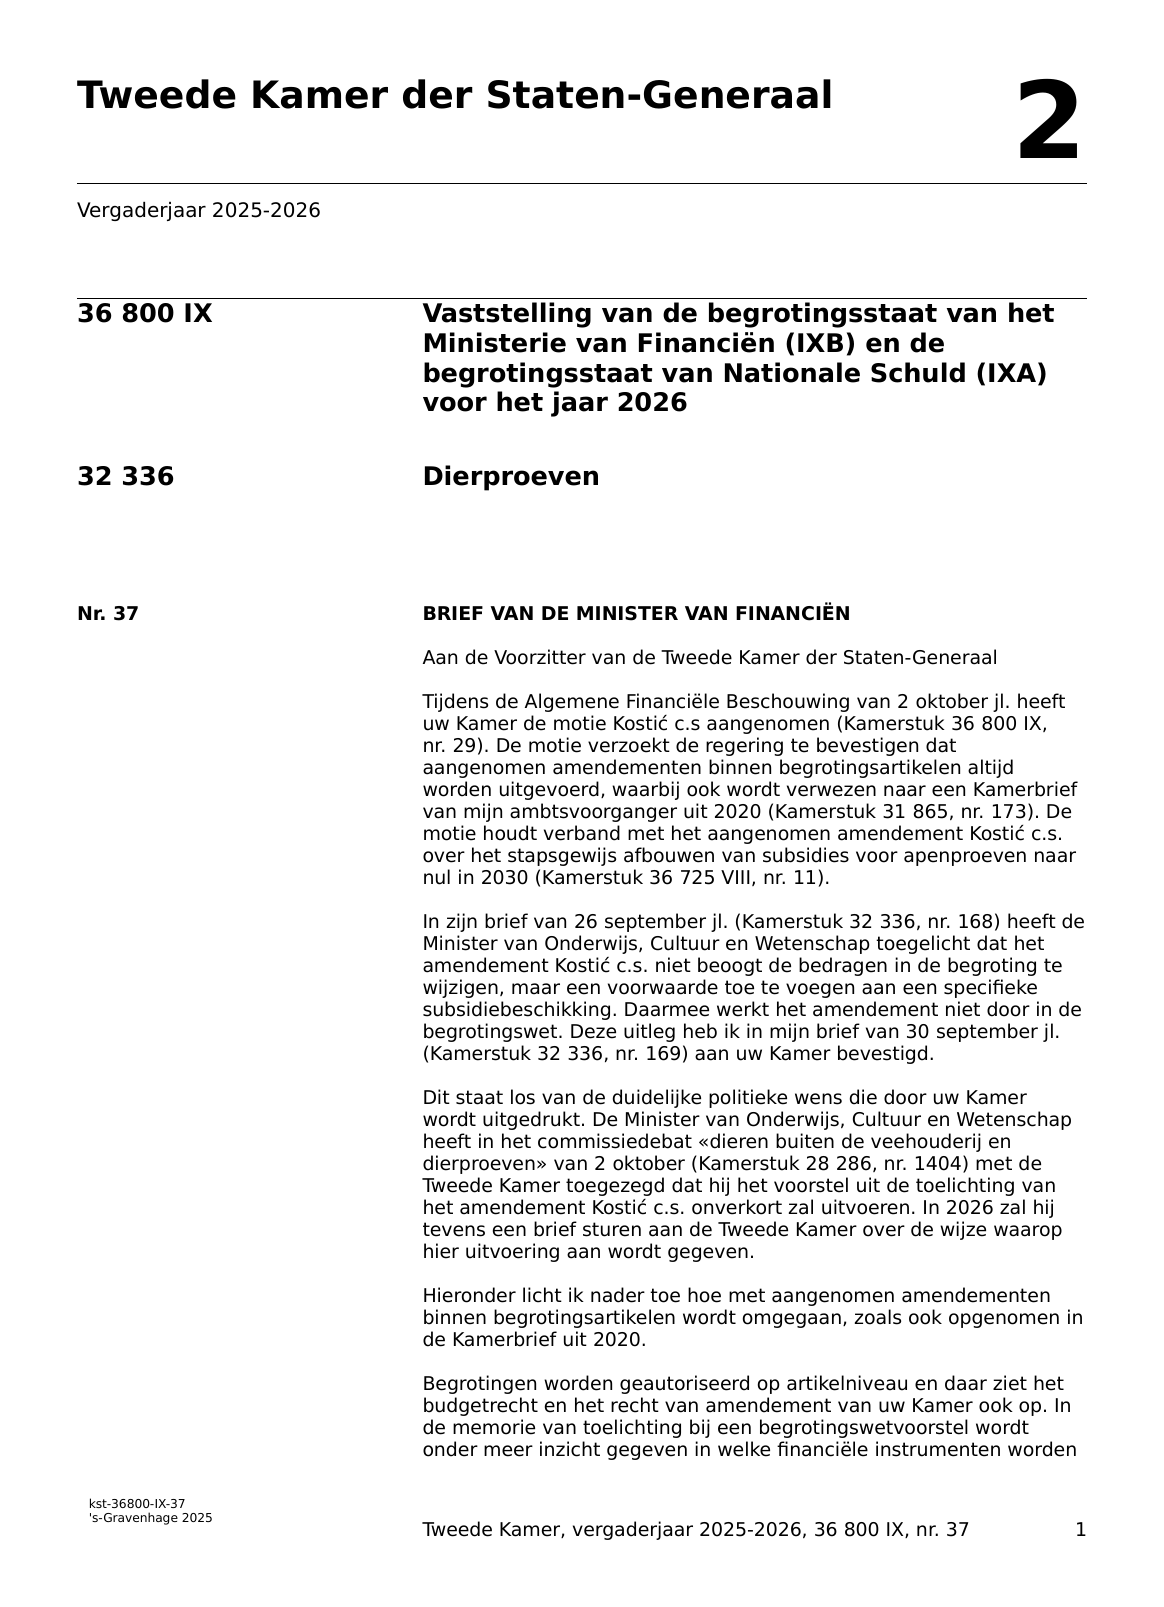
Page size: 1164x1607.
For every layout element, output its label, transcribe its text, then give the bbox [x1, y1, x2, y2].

text 's-Gravenhage 2025 [88, 1511, 323, 1525]
text In zijn brief van 26 september jl. (Kamerstuk 32 336, nr. 168) heeft de Minister van Onderwijs, Cultuur en Wetenschap toegelicht dat het amendement Kostić c.s. niet beoogt de bedragen in de begroting te wijzigen, maar een voorwaarde toe te voegen aan een specifieke subsidiebeschikking. Daarmee werkt het amendement niet door in de begrotingswet. Deze uitleg heb ik in mijn brief van 30 september jl. (Kamerstuk 32 336, nr. 169) aan uw Kamer bevestigd. [422, 911, 1087, 1065]
text Dit staat los van de duidelijke politieke wens die door uw Kamer wordt uitgedrukt. De Minister van Onderwijs, Cultuur en Wetenschap heeft in het commissiedebat «dieren buiten de veehouderij en dierproeven» van 2 oktober (Kamerstuk 28 286, nr. 1404) met de Tweede Kamer toegezegd dat hij het voorstel uit de toelichting van het amendement Kostić c.s. onverkort zal uitvoeren. In 2026 zal hij tevens een brief sturen aan de Tweede Kamer over de wijze waarop hier uitvoering aan wordt gegeven. [422, 1087, 1087, 1263]
text Begrotingen worden geautoriseerd op artikelniveau en daar ziet het budgetrecht en het recht van amendement van uw Kamer ook op. In de memorie van toelichting bij een begrotingswetvoorstel wordt onder meer inzicht gegeven in welke financiële instrumenten worden [422, 1373, 1087, 1461]
text kst-36800-IX-37 [88, 1497, 323, 1511]
subtitle Nr. 37 BRIEF VAN DE MINISTER VAN FINANCIËN [77, 603, 1087, 625]
table_cell Vergaderjaar 2025-2026 [77, 184, 1087, 298]
subtitle 32 336 Dierproeven [77, 462, 1087, 492]
table_header Tweede Kamer der Staten-Generaal [77, 59, 886, 183]
text Tijdens de Algemene Financiële Beschouwing van 2 oktober jl. heeft uw Kamer de motie Kostić c.s aangenomen (Kamerstuk 36 800 IX, nr. 29). De motie verzoekt de regering te bevestigen dat aangenomen amendementen binnen begrotingsartikelen altijd worden uitgevoerd, waarbij ook wordt verwezen naar een Kamerbrief van mijn ambtsvoorganger uit 2020 (Kamerstuk 31 865, nr. 173). De motie houdt verband met het aangenomen amendement Kostić c.s. over het stapsgewijs afbouwen van subsidies voor apenproeven naar nul in 2030 (Kamerstuk 36 725 VIII, nr. 11). [422, 691, 1087, 889]
subtitle 36 800 IX Vaststelling van de begrotingsstaat van het Ministerie van Financiën (IXB) en de begrotingsstaat van Nationale Schuld (IXA) voor het jaar 2026 [77, 299, 1087, 418]
table_header 2 [886, 59, 1087, 183]
text Hieronder licht ik nader toe hoe met aangenomen amendementen binnen begrotingsartikelen wordt omgegaan, zoals ook opgenomen in de Kamerbrief uit 2020. [422, 1285, 1087, 1351]
text Aan de Voorzitter van de Tweede Kamer der Staten-Generaal [422, 647, 1087, 669]
